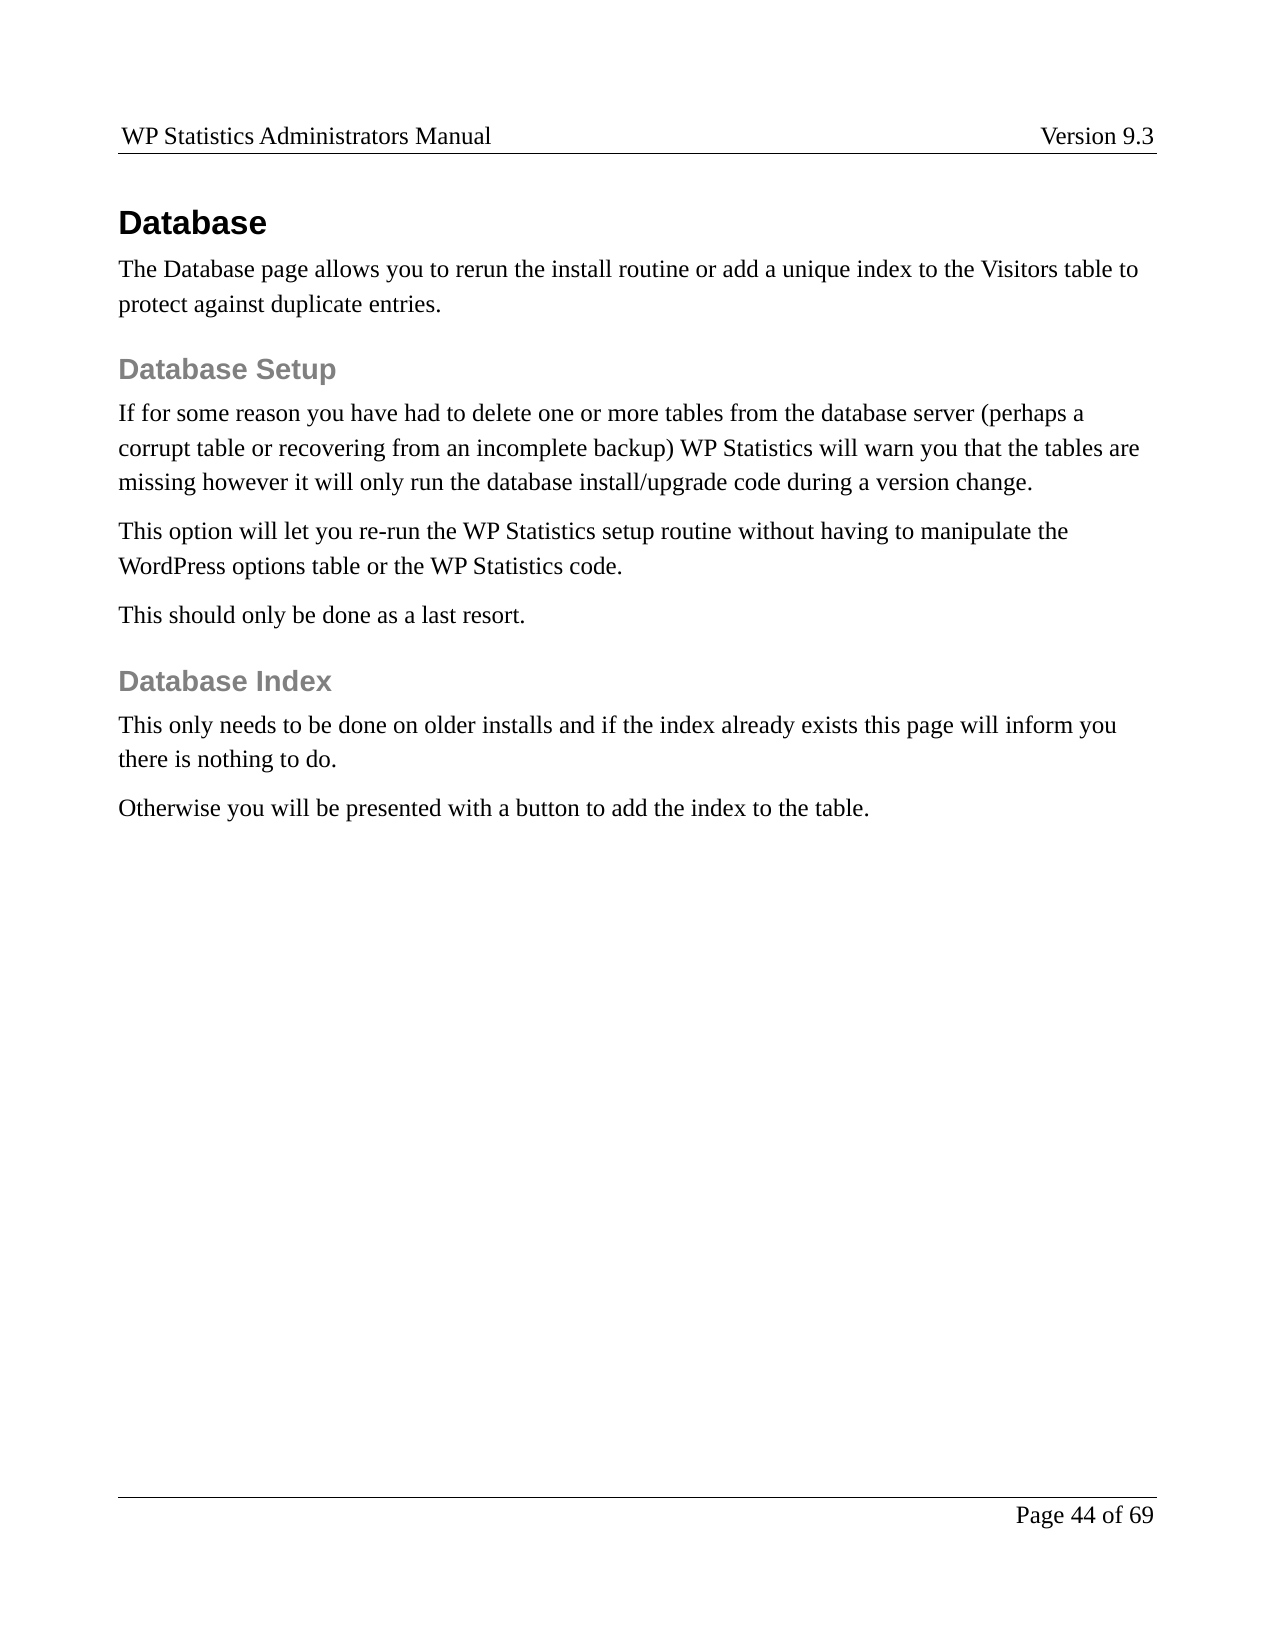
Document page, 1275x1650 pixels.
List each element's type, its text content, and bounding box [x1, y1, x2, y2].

subtitle Database Index [118, 664, 1157, 697]
text The Database page allows you to rerun the install routine or add a unique index to the Visitors table to protect against duplicate entries. [118, 254, 1157, 317]
text This only needs to be done on older installs and if the index already exists this page will inform you there is nothing to do. [118, 710, 1157, 773]
subtitle Database Setup [118, 352, 1157, 386]
text If for some reason you have had to delete one or more tables from the database server (perhaps a corrupt table or recovering from an incomplete backup) WP Statistics will warn you that the tables are missing however it will only run the database install/upgrade code during a version change. [118, 398, 1157, 496]
text This option will let you re-run the WP Statistics setup routine without having to manipulate the WordPress options table or the WP Statistics code. [118, 516, 1157, 580]
subtitle Database [118, 203, 1157, 242]
text Otherwise you will be presented with a button to add the index to the table. [118, 793, 1157, 822]
text This should only be done as a last resort. [118, 600, 1157, 629]
